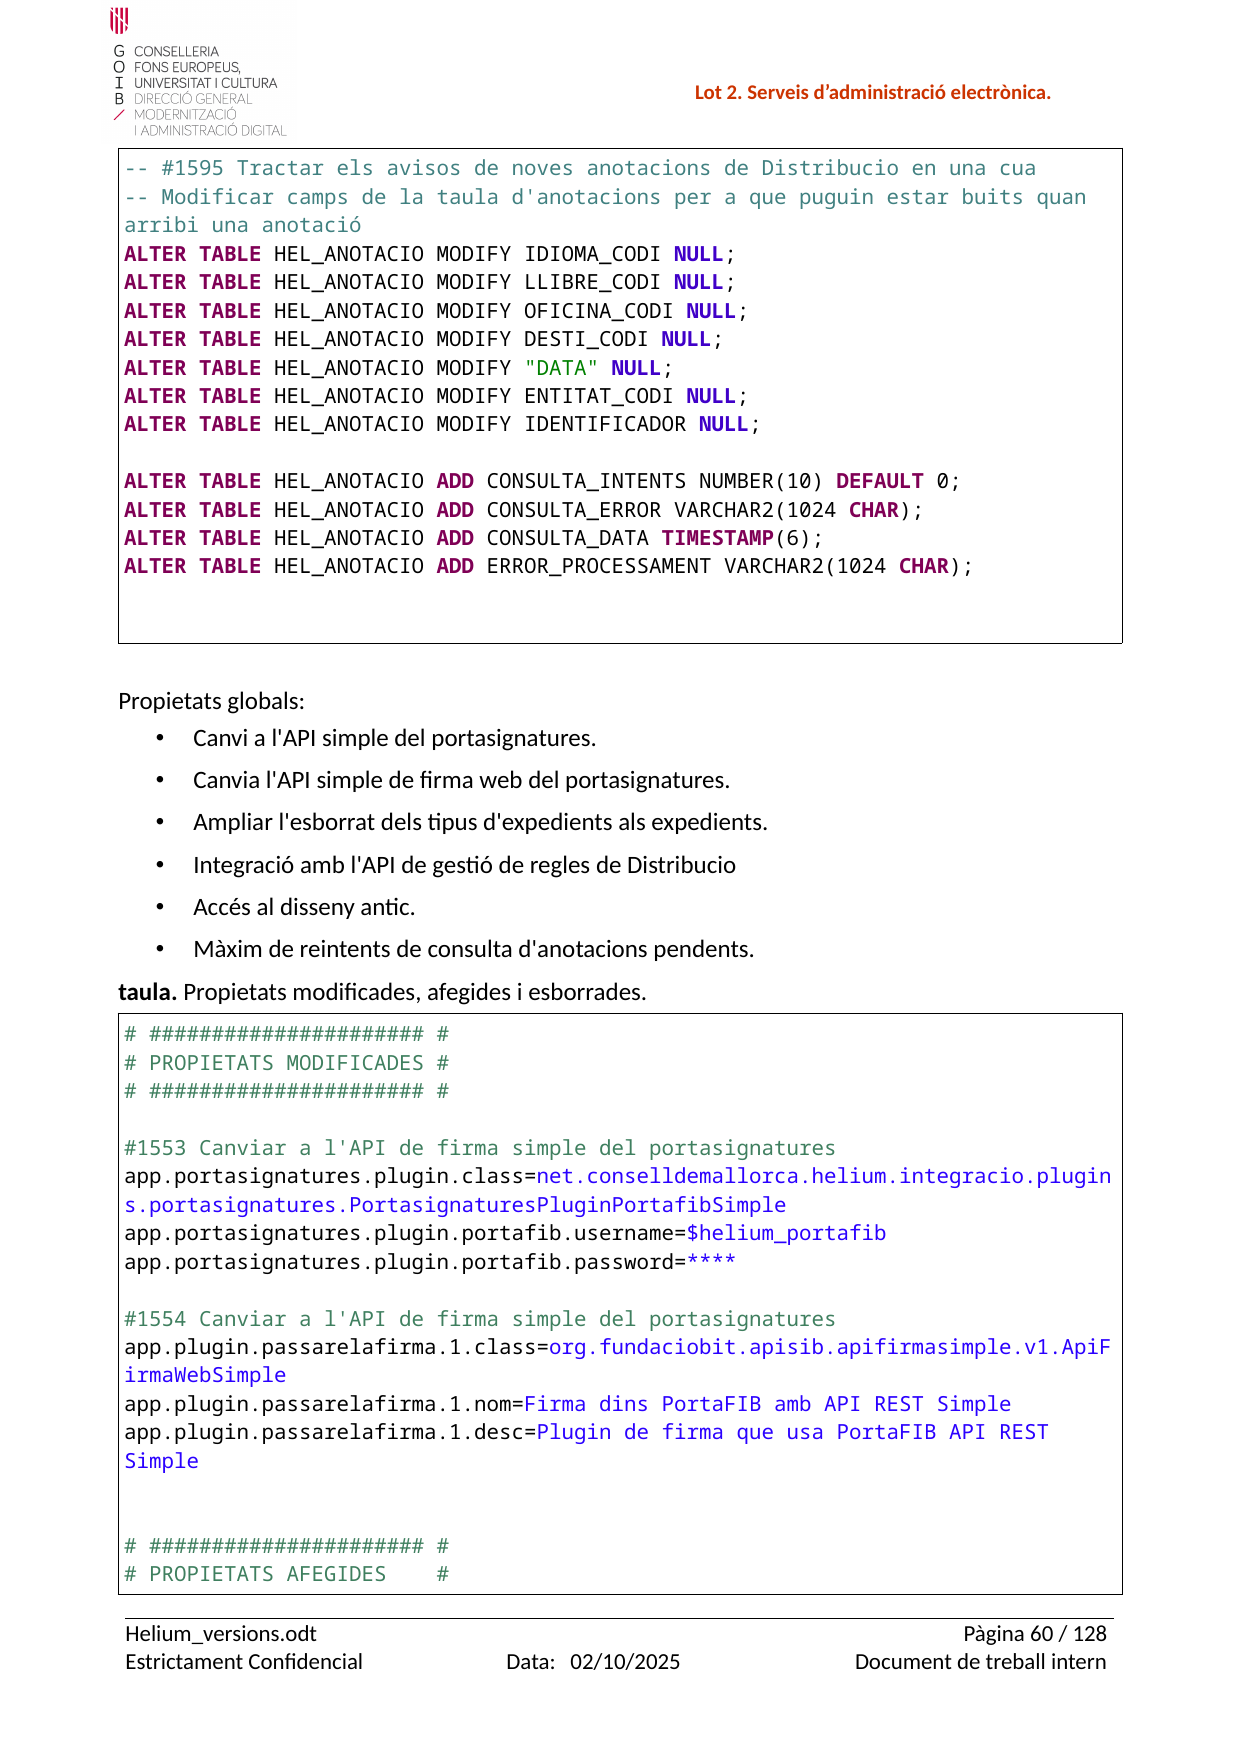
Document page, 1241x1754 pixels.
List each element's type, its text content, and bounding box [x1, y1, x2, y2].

text taula. Propietats modificades, afegides i esborrades. [118, 976, 1122, 1007]
list Integració amb l'API de gestió de regles de Distribucio [156, 849, 1122, 879]
picture [100, 0, 297, 144]
list Canvia l'API simple de firma web del portasignatures. [156, 764, 1122, 794]
table_header # ###################### # # PROPIETATS MODIFICADES # # ###################### # #1553 Canviar a l'API de firma simple del portasignatures app.portasignatures.plugin.class=net.conselldemallorca.helium.integracio.plugins.portasignatures.PortasignaturesPluginPortafibSimple app.portasignatures.plugin.portafib.username=$helium_portafib app.portasignatures.plugin.portafib.password=**** #1554 Canviar a l'API de firma simple del portasignatures app.plugin.passarelafirma.1.class=org.fundaciobit.apisib.apifirmasimple.v1.ApiFirmaWebSimple app.plugin.passarelafirma.1.nom=Firma dins PortaFIB amb API REST Simple app.plugin.passarelafirma.1.desc=Plugin de firma que usa PortaFIB API REST Simple # ###################### # # PROPIETATS AFEGIDES # [119, 1014, 1122, 1594]
text Propietats globals: [118, 685, 1122, 716]
list Canvi a l'API simple del portasignatures. [156, 722, 1122, 752]
table_header -- #1595 Tractar els avisos de noves anotacions de Distribucio en una cua -- Modificar camps de la taula d'anotacions per a que puguin estar buits quan arribi una anotació ALTER TABLE HEL_ANOTACIO MODIFY IDIOMA_CODI NULL; ALTER TABLE HEL_ANOTACIO MODIFY LLIBRE_CODI NULL; ALTER TABLE HEL_ANOTACIO MODIFY OFICINA_CODI NULL; ALTER TABLE HEL_ANOTACIO MODIFY DESTI_CODI NULL; ALTER TABLE HEL_ANOTACIO MODIFY "DATA" NULL; ALTER TABLE HEL_ANOTACIO MODIFY ENTITAT_CODI NULL; ALTER TABLE HEL_ANOTACIO MODIFY IDENTIFICADOR NULL; ALTER TABLE HEL_ANOTACIO ADD CONSULTA_INTENTS NUMBER(10) DEFAULT 0; ALTER TABLE HEL_ANOTACIO ADD CONSULTA_ERROR VARCHAR2(1024 CHAR); ALTER TABLE HEL_ANOTACIO ADD CONSULTA_DATA TIMESTAMP(6); ALTER TABLE HEL_ANOTACIO ADD ERROR_PROCESSAMENT VARCHAR2(1024 CHAR); [119, 149, 1122, 643]
list Accés al disseny antic. [156, 891, 1122, 922]
list Ampliar l'esborrat dels tipus d'expedients als expedients. [156, 806, 1122, 837]
list Màxim de reintents de consulta d'anotacions pendents. [156, 934, 1122, 964]
